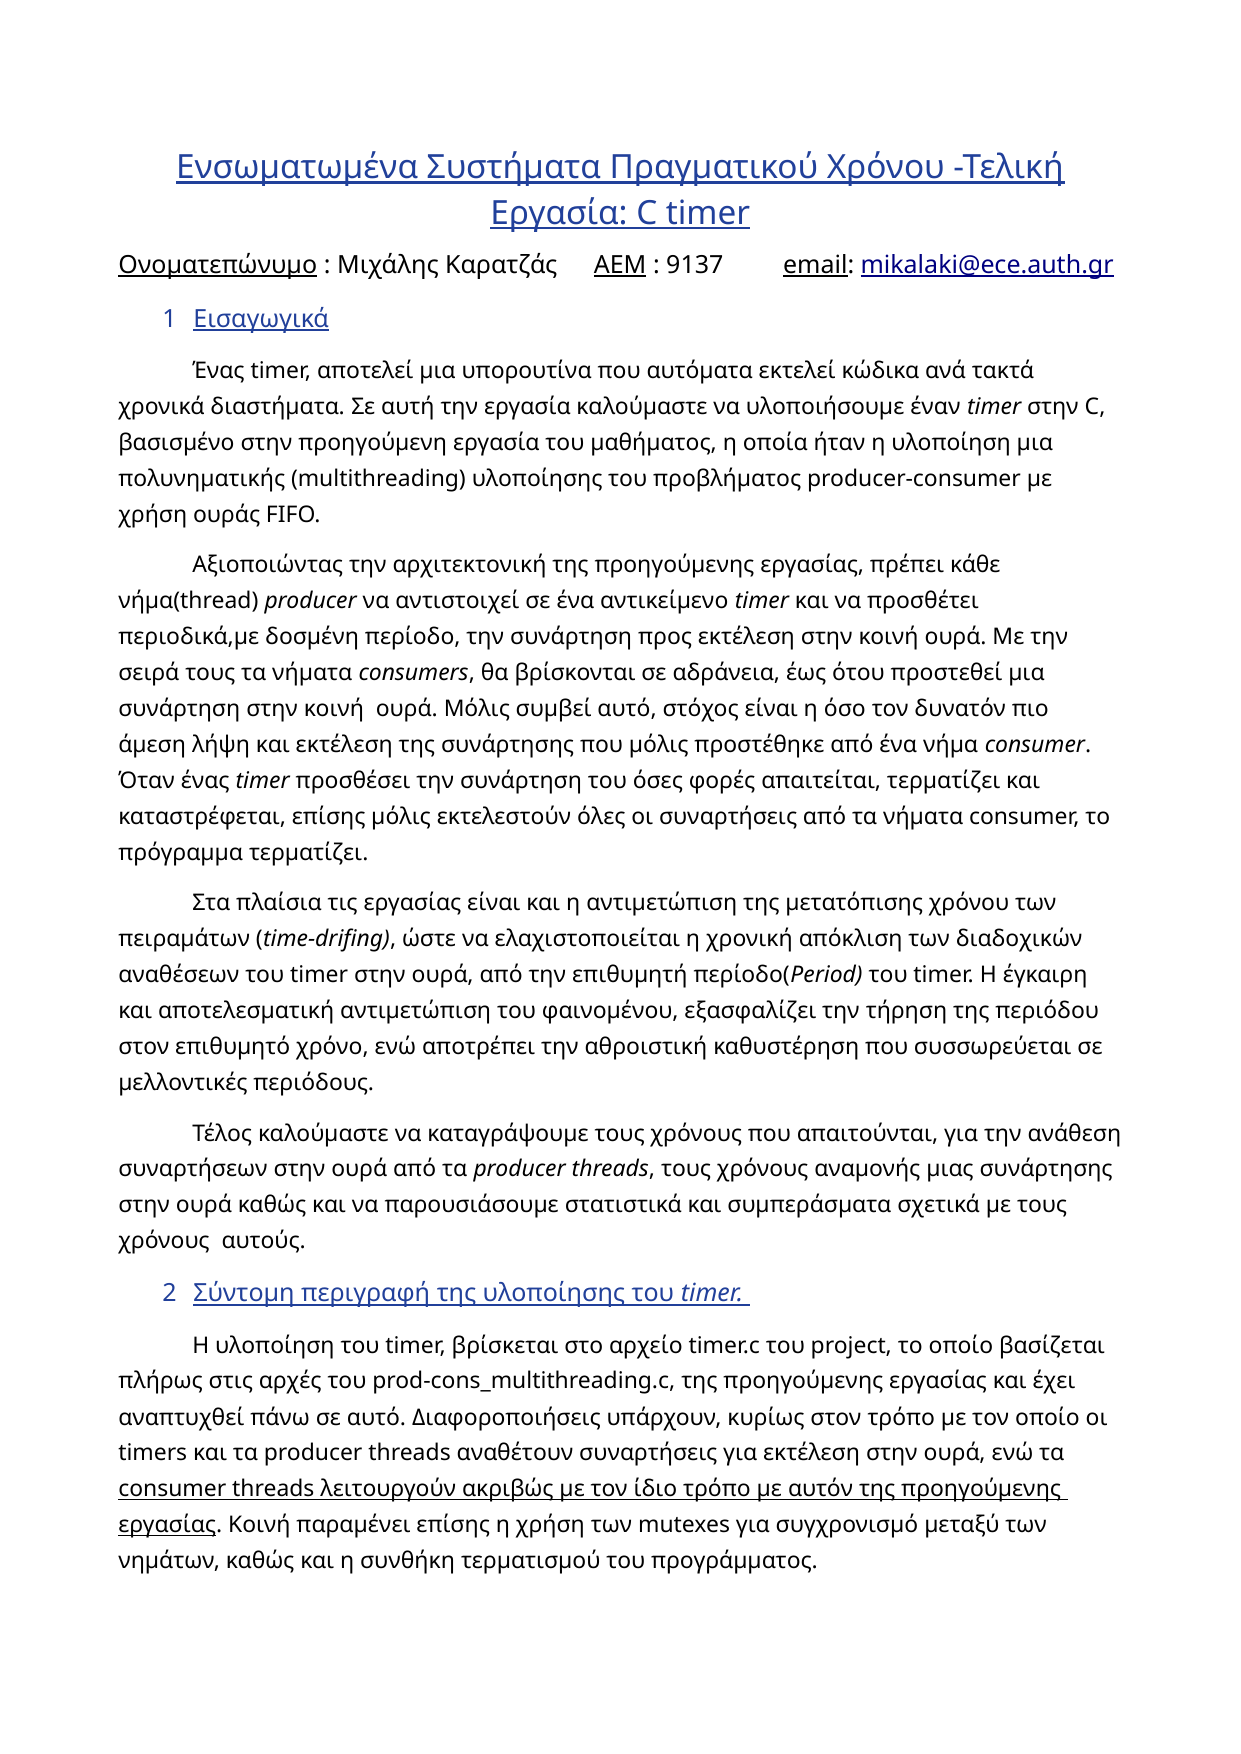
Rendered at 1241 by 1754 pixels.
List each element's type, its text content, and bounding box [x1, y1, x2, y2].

list Εισαγωγικά [156, 300, 1122, 334]
subtitle Ενσωματωμένα Συστήματα Πραγματικού Χρόνου -Τελική Εργασία: C timer [118, 143, 1122, 234]
text Ονοματεπώνυμο : Μιχάλης Καρατζάς ΑΕΜ : 9137 email: mikalaki@ece.auth.gr [118, 246, 1122, 281]
text Στα πλαίσια τις εργασίας είναι και η αντιμετώπιση της μετατόπισης χρόνου των πειραμάτων (time-drifing), ώστε να ελαχιστοποιείται η χρονική απόκλιση των διαδοχικών αναθέσεων του timer στην ουρά, από την επιθυμητή περίοδο(Period) του timer. Η έγκαιρη και αποτελεσματική αντιμετώπιση του φαινομένου, εξασφαλίζει την τήρηση της περιόδου στον επιθυμητό χρόνο, ενώ αποτρέπει την αθροιστική καθυστέρηση που συσσωρεύεται σε μελλοντικές περιόδους. [118, 886, 1122, 1097]
text Ένας timer, αποτελεί μια υπορουτίνα που αυτόματα εκτελεί κώδικα ανά τακτά χρονικά διαστήματα. Σε αυτή την εργασία καλούμαστε να υλοποιήσουμε έναν timer στην C, βασισμένο στην προηγούμενη εργασία του μαθήματος, η οποία ήταν η υλοποίηση μια πολυνηματικής (multithreading) υλοποίησης του προβλήματος producer-consumer με χρήση ουράς FIFO. [118, 354, 1122, 529]
text Αξιοποιώντας την αρχιτεκτονική της προηγούμενης εργασίας, πρέπει κάθε νήμα(thread) producer να αντιστοιχεί σε ένα αντικείμενο timer και να προσθέτει περιοδικά,με δοσμένη περίοδο, την συνάρτηση προς εκτέλεση στην κοινή ουρά. Με την σειρά τους τα νήματα consumers, θα βρίσκονται σε αδράνεια, έως ότου προστεθεί μια συνάρτηση στην κοινή ουρά. Μόλις συμβεί αυτό, στόχος είναι η όσο τον δυνατόν πιο άμεση λήψη και εκτέλεση της συνάρτησης που μόλις προστέθηκε από ένα νήμα consumer. Όταν ένας timer προσθέσει την συνάρτηση του όσες φορές απαιτείται, τερματίζει και καταστρέφεται, επίσης μόλις εκτελεστούν όλες οι συναρτήσεις από τα νήματα consumer, το πρόγραμμα τερματίζει. [118, 548, 1122, 867]
text Τέλος καλούμαστε να καταγράψουμε τους χρόνους που απαιτούνται, για την ανάθεση συναρτήσεων στην ουρά από τα producer threads, τους χρόνους αναμονής μιας συνάρτησης στην ουρά καθώς και να παρουσιάσουμε στατιστικά και συμπεράσματα σχετικά με τους χρόνους αυτούς. [118, 1116, 1122, 1256]
list Σύντομη περιγραφή της υλοποίησης του timer. [156, 1275, 1122, 1309]
list Η υλοποίηση του timer, βρίσκεται στο αρχείο timer.c του project, το οποίο βασίζεται πλήρως στις αρχές του prod-cons_multithreading.c, της προηγούμενης εργασίας και έχει αναπτυχθεί πάνω σε αυτό. Διαφοροποιήσεις υπάρχουν, κυρίως στον τρόπο με τον οποίο οι timers και τα producer threads αναθέτουν συναρτήσεις για εκτέλεση στην ουρά, ενώ τα consumer threads λειτουργούν ακριβώς με τον ίδιο τρόπο με αυτόν της προηγούμενης εργασίας. Κοινή παραμένει επίσης η χρήση των mutexes για συγχρονισμό μεταξύ των νημάτων, καθώς και η συνθήκη τερματισμού του προγράμματος. [81, 1328, 1122, 1575]
